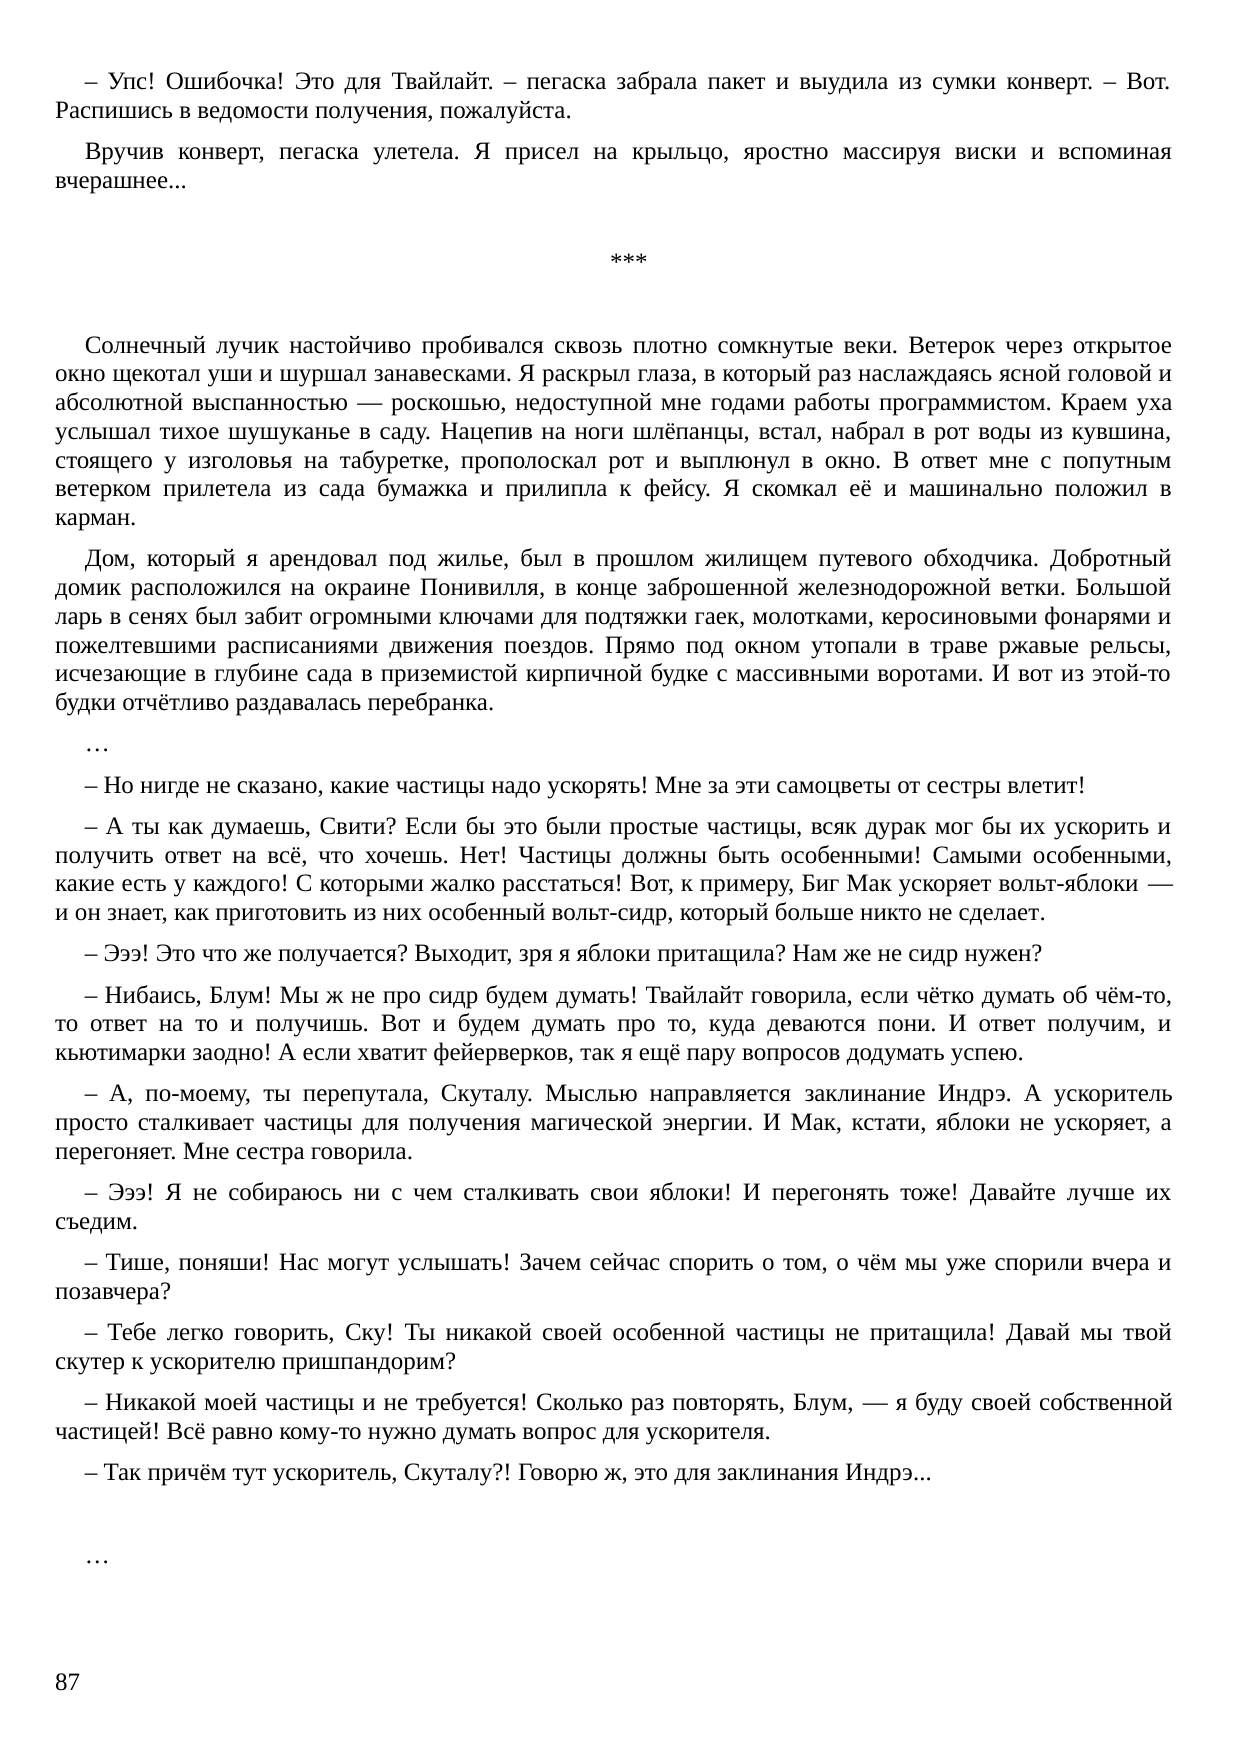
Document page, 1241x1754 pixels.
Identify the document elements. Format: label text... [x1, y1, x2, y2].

text – А, по-моему, ты перепутала, Скуталу. Мыслью направляется заклинание Индрэ. А ускоритель просто сталкивает частицы для получения магической энергии. И Мак, кстати, яблоки не ускоряет, а перегоняет. Мне сестра говорила. [55, 1078, 1173, 1165]
text – Тише, поняши! Нас могут услышать! Зачем сейчас спорить о том, о чём мы уже спорили вчера и позавчера? [55, 1247, 1173, 1305]
text – Эээ! Я не собираюсь ни с чем сталкивать свои яблоки! И перегонять тоже! Давайте лучше их съедим. [55, 1177, 1173, 1235]
text … [55, 1540, 1173, 1568]
text … [55, 728, 1173, 757]
text – Тебе легко говорить, Ску! Ты никакой своей особенной частицы не притащила! Давай мы твой скутер к ускорителю пришпандорим? [55, 1317, 1173, 1375]
text – Но нигде не сказано, какие частицы надо ускорять! Мне за эти самоцветы от сестры влетит! [55, 770, 1173, 798]
text – Нибаись, Блум! Мы ж не про сидр будем думать! Твайлайт говорила, если чётко думать об чём-то, то ответ на то и получишь. Вот и будем думать про то, куда деваются пони. И ответ получим, и кьютимарки заодно! А если хватит фейерверков, так я ещё пару вопросов додумать успею. [55, 980, 1173, 1066]
text – Эээ! Это что же получается? Выходит, зря я яблоки притащила? Нам же не сидр нужен? [55, 938, 1173, 967]
text – А ты как думаешь, Свити? Если бы это были простые частицы, всяк дурак мог бы их ускорить и получить ответ на всё, что хочешь. Нет! Частицы должны быть особенными! Самыми особенными, какие есть у каждого! С которыми жалко расстаться! Вот, к примеру, Биг Мак ускоряет вольт-яблоки — и он знает, как приготовить из них особенный вольт-сидр, который больше никто не сделает. [55, 811, 1173, 926]
text Солнечный лучик настойчиво пробивался сквозь плотно сомкнутые веки. Ветерок через открытое окно щекотал уши и шуршал занавесками. Я раскрыл глаза, в который раз наслаждаясь ясной головой и абсолютной выспанностью — роскошью, недоступной мне годами работы программистом. Краем уха услышал тихое шушуканье в саду. Нацепив на ноги шлёпанцы, встал, набрал в рот воды из кувшина, стоящего у изголовья на табуретке, прополоскал рот и выплюнул в окно. В ответ мне с попутным ветерком прилетела из сада бумажка и прилипла к фейсу. Я скомкал её и машинально положил в карман. [55, 330, 1173, 531]
text – Никакой моей частицы и не требуется! Сколько раз повторять, Блум, — я буду своей собственной частицей! Всё равно кому-то нужно думать вопрос для ускорителя. [55, 1387, 1173, 1445]
text *** [55, 247, 1173, 276]
text Дом, который я арендовал под жилье, был в прошлом жилищем путевого обходчика. Добротный домик расположился на окраине Понивилля, в конце заброшенной железнодорожной ветки. Большой ларь в сенях был забит огромными ключами для подтяжки гаек, молотками, керосиновыми фонарями и пожелтевшими расписаниями движения поездов. Прямо под окном утопали в траве ржавые рельсы, исчезающие в глубине сада в приземистой кирпичной будке с массивными воротами. И вот из этой-то будки отчётливо раздавалась перебранка. [55, 543, 1173, 716]
text Вручив конверт, пегаска улетела. Я присел на крыльцо, яростно массируя виски и вспоминая вчерашнее... [55, 136, 1173, 193]
text – Упс! Ошибочка! Это для Твайлайт. – пегаска забрала пакет и выудила из сумки конверт. – Вот. Распишись в ведомости получения, пожалуйста. [55, 66, 1173, 123]
text – Так причём тут ускоритель, Скуталу?! Говорю ж, это для заклинания Индрэ... [55, 1457, 1173, 1486]
